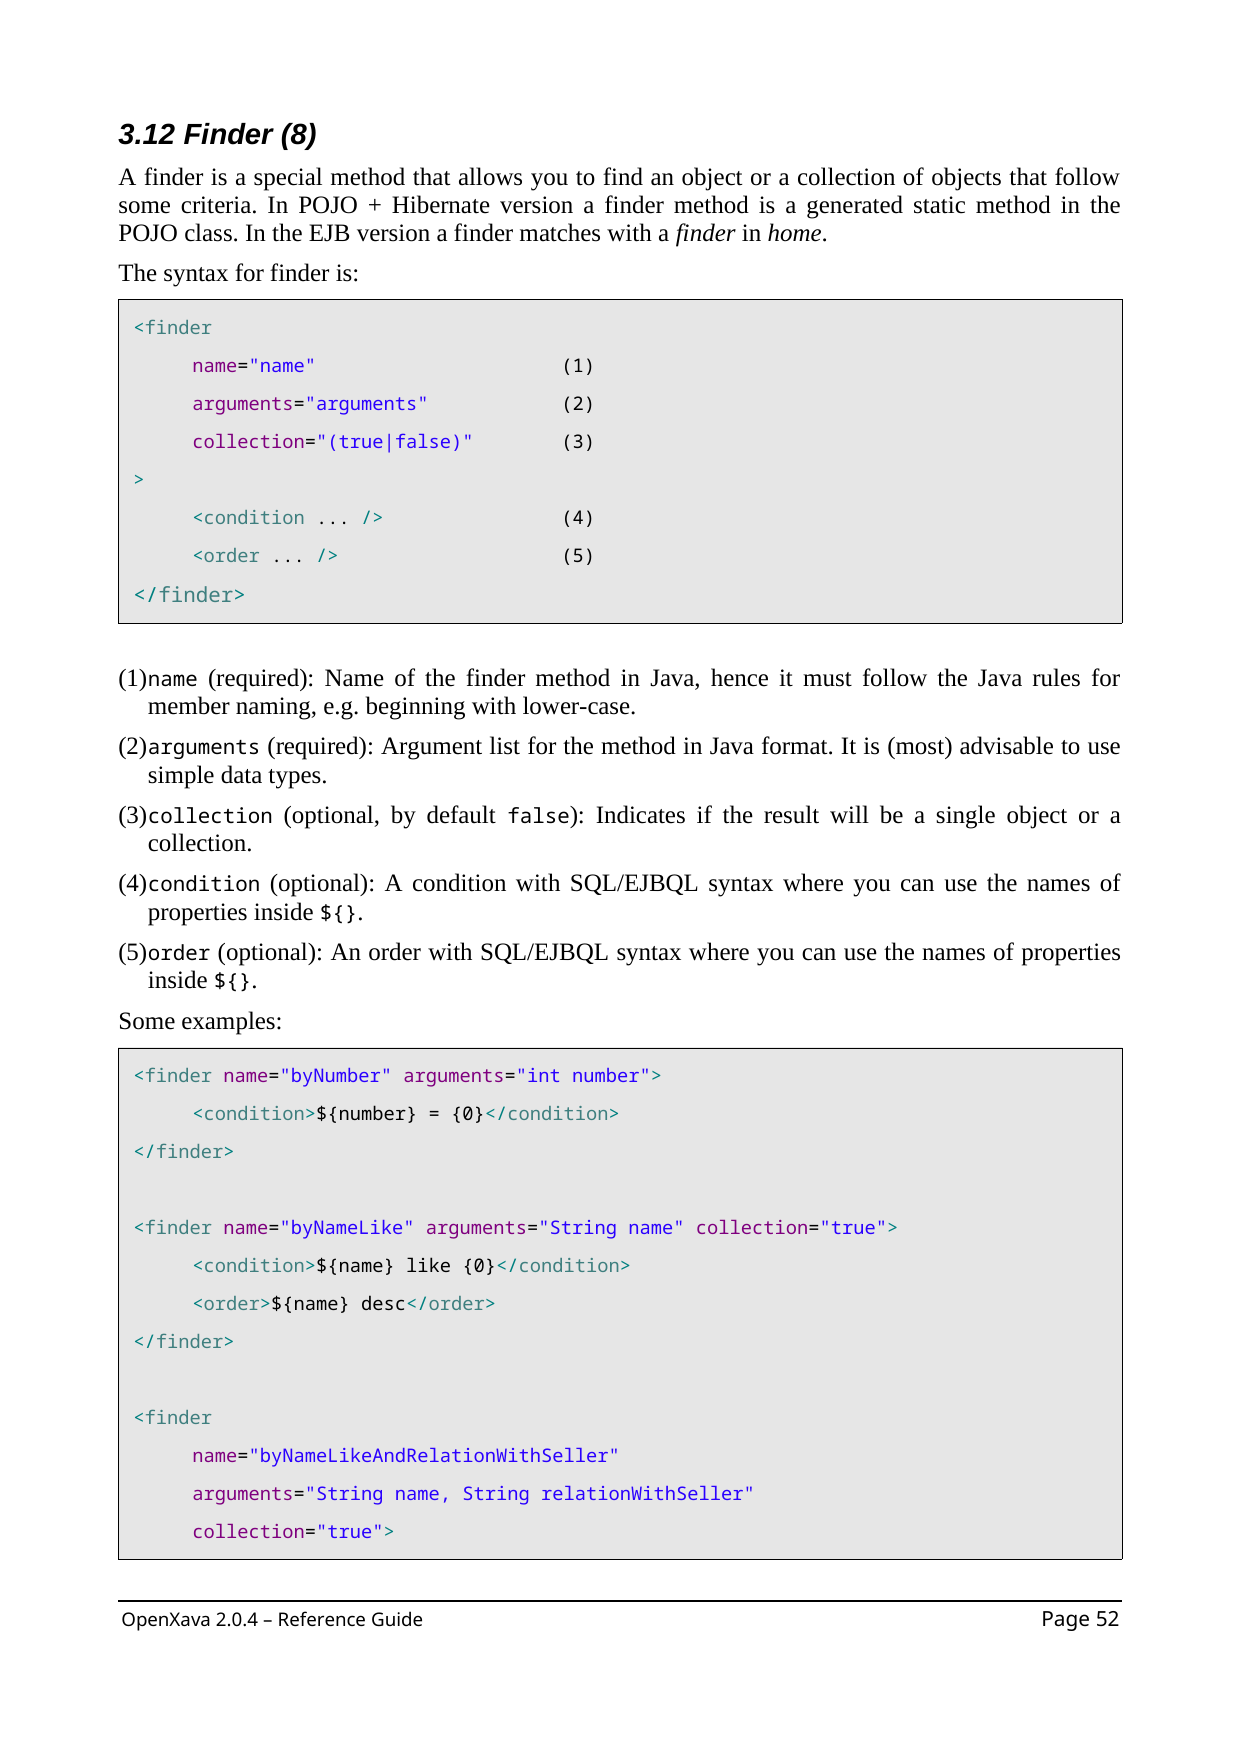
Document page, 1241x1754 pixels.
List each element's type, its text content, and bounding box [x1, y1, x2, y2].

text </finder> [119, 1123, 1122, 1162]
text name="byNameLikeAndRelationWithSeller" [119, 1428, 1122, 1466]
text <finder name="byNameLike" arguments="String name" collection="true"> [119, 1199, 1122, 1238]
text The syntax for finder is: [118, 259, 1122, 287]
text collection="true"> [119, 1504, 1122, 1559]
text collection="(true|false)" (3) [119, 413, 1122, 451]
text <order ... /> (5) [119, 527, 1122, 565]
text <finder name="byNumber" arguments="int number"> [119, 1049, 1122, 1086]
text <order>${name} desc</order> [119, 1276, 1122, 1314]
text <finder [119, 1390, 1122, 1428]
text <condition ... /> (4) [119, 489, 1122, 527]
text <finder [119, 300, 1122, 337]
text name="name" (1) [119, 337, 1122, 375]
list collection (optional, by default false): Indicates if the result will be a single object or a collection. [118, 801, 1122, 857]
text Some examples: [118, 1007, 1122, 1035]
text A finder is a special method that allows you to find an object or a collection of objects that follow some criteria. In POJO + Hibernate version a finder method is a generated static method in the POJO class. In the EJB version a finder matches with a finder in home. [118, 163, 1122, 246]
text <condition>${name} like {0}</condition> [119, 1238, 1122, 1276]
list condition (optional): A condition with SQL/EJBQL syntax where you can use the names of properties inside ${}. [118, 869, 1122, 926]
text arguments="String name, String relationWithSeller" [119, 1466, 1122, 1504]
list name (required): Name of the finder method in Java, hence it must follow the Java rules for member naming, e.g. beginning with lower-case. [118, 664, 1122, 720]
list order (optional): An order with SQL/EJBQL syntax where you can use the names of properties inside ${}. [118, 938, 1122, 995]
text > [119, 451, 1122, 489]
subtitle Finder (8) [118, 118, 1122, 151]
text </finder> [119, 1314, 1122, 1352]
list arguments (required): Argument list for the method in Java format. It is (most) advisable to use simple data types. [118, 732, 1122, 788]
text </finder> [119, 565, 1122, 623]
text arguments="arguments" (2) [119, 375, 1122, 413]
text <condition>${number} = {0}</condition> [119, 1086, 1122, 1123]
